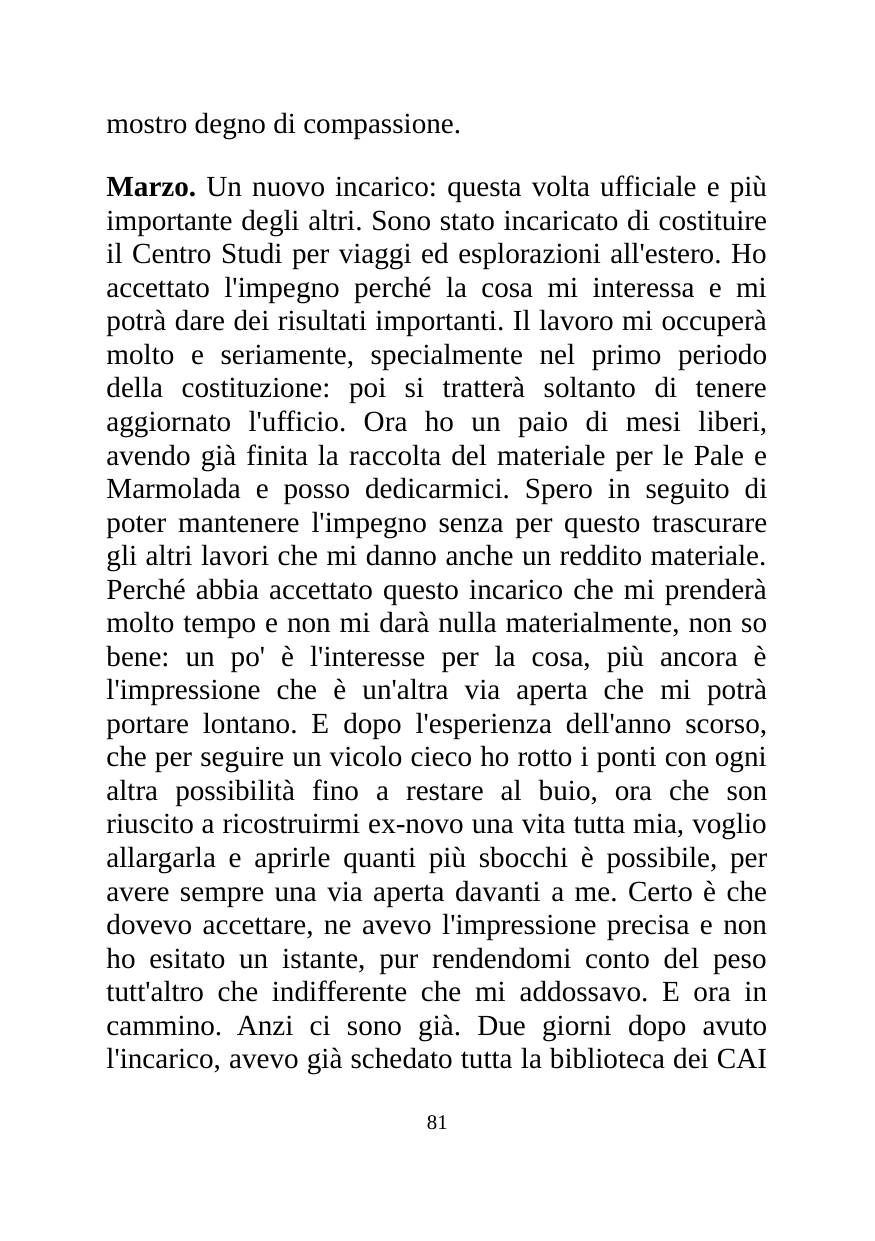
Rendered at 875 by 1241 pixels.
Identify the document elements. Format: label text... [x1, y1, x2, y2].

text mostro degno di compassione. [106, 106, 768, 140]
text Marzo. Un nuovo incarico: questa volta ufficiale e più importante degli altri. Sono stato incaricato di costituire il Centro Studi per viaggi ed esplorazioni all'estero. Ho accettato l'impegno perché la cosa mi interessa e mi potrà dare dei risultati importanti. Il lavoro mi occuperà molto e seriamente, specialmente nel primo periodo della costituzione: poi si tratterà soltanto di tenere aggiornato l'ufficio. Ora ho un paio di mesi liberi, avendo già finita la raccolta del materiale per le Pale e Marmolada e posso dedicarmici. Spero in seguito di poter mantenere l'impegno senza per questo trascurare gli altri lavori che mi danno anche un reddito materiale. Perché abbia accettato questo incarico che mi prenderà molto tempo e non mi darà nulla materialmente, non so bene: un po' è l'interesse per la cosa, più ancora è l'impressione che è un'altra via aperta che mi potrà portare lontano. E dopo l'esperienza dell'anno scorso, che per seguire un vicolo cieco ho rotto i ponti con ogni altra possibilità fino a restare al buio, ora che son riuscito a ricostruirmi ex-novo una vita tutta mia, voglio allargarla e aprirle quanti più sbocchi è possibile, per avere sempre una via aperta davanti a me. Certo è che dovevo accettare, ne avevo l'impressione precisa e non ho esitato un istante, pur rendendomi conto del peso tutt'altro che indifferente che mi addossavo. E ora in cammino. Anzi ci sono già. Due giorni dopo avuto l'incarico, avevo già schedato tutta la biblioteca dei CAI [106, 169, 768, 1075]
